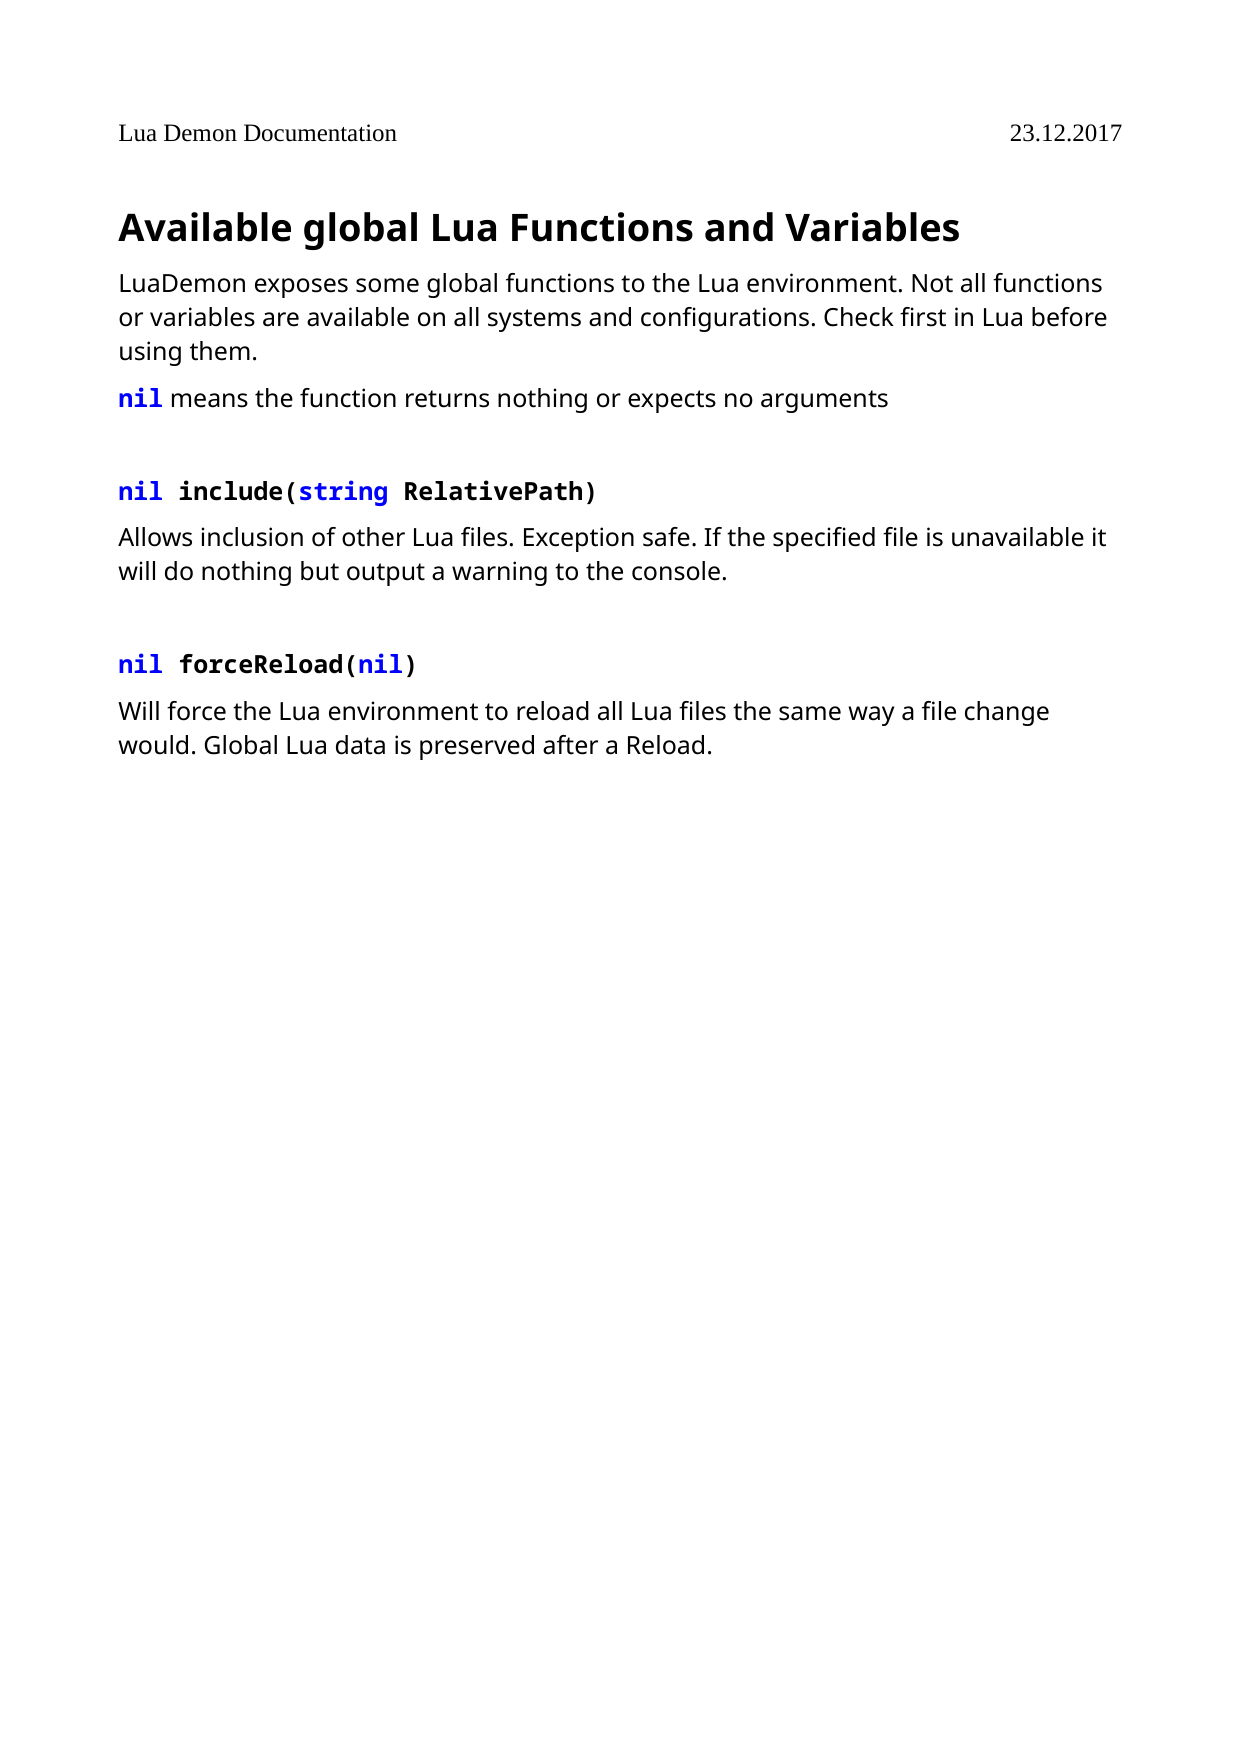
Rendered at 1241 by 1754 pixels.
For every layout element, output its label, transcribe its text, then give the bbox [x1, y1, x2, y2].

text nil means the function returns nothing or expects no arguments [118, 380, 1122, 414]
text nil include(string RelativePath) [118, 473, 1122, 507]
text Will force the Lua environment to reload all Lua files the same way a file change would. Global Lua data is preserved after a Reload. [118, 694, 1122, 762]
text nil forceReload(nil) [118, 647, 1122, 681]
subtitle Available global Lua Functions and Variables [118, 201, 1122, 253]
text Allows inclusion of other Lua files. Exception safe. If the specified file is unavailable it will do nothing but output a warning to the console. [118, 520, 1122, 588]
text LuaDemon exposes some global functions to the Lua environment. Not all functions or variables are available on all systems and configurations. Check first in Lua before using them. [118, 266, 1122, 368]
